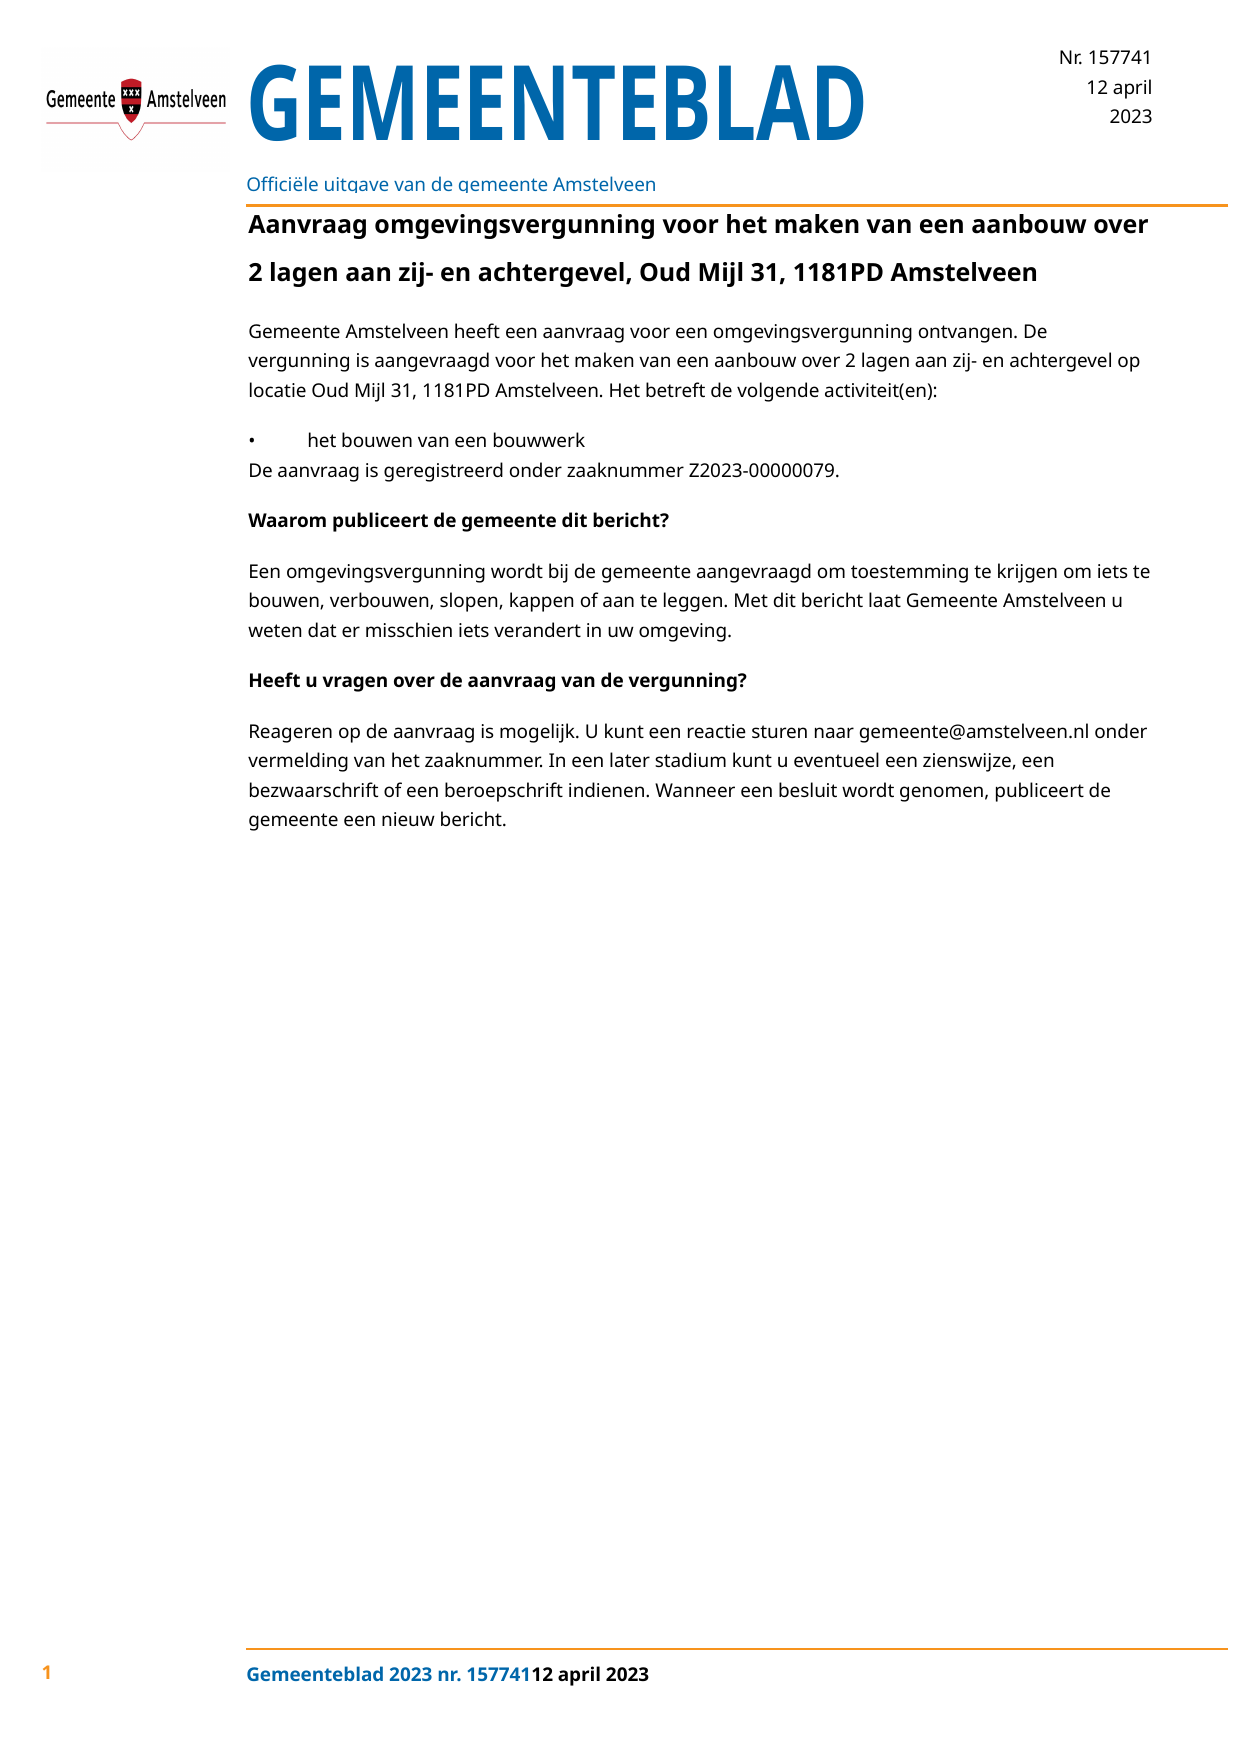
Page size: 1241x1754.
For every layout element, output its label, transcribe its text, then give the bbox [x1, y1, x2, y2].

text Gemeente Amstelveen heeft een aanvraag voor een omgevingsvergunning ontvangen. De vergunning is aangevraagd voor het maken van een aanbouw over 2 lagen aan zij- en achtergevel op locatie Oud Mijl 31, 1181PD Amstelveen. Het betreft de volgende activiteit(en): [248, 318, 1152, 403]
text Waarom publiceert de gemeente dit bericht? [248, 507, 1152, 533]
text Een omgevingsvergunning wordt bij de gemeente aangevraagd om toestemming te krijgen om iets te bouwen, verbouwen, slopen, kappen of aan te leggen. Met dit bericht laat Gemeente Amstelveen u weten dat er misschien iets verandert in uw omgeving. [248, 558, 1152, 643]
text De aanvraag is geregistreerd onder zaaknummer Z2023-00000079. [248, 457, 1152, 483]
text Reageren op de aanvraag is mogelijk. U kunt een reactie sturen naar gemeente@amstelveen.nl onder vermelding van het zaaknummer. In een later stadium kunt u eventueel een zienswijze, een bezwaarschrift of een beroepschrift indienen. Wanneer een besluit wordt genomen, publiceert de gemeente een nieuw bericht. [248, 718, 1152, 832]
picture [41, 47, 231, 172]
list het bouwen van een bouwwerk [248, 427, 1152, 453]
text Heeft u vragen over de aanvraag van de vergunning? [248, 667, 1152, 693]
text Aanvraag omgevingsvergunning voor het maken van een aanbouw over 2 lagen aan zij- en achtergevel, Oud Mijl 31, 1181PD Amstelveen [248, 207, 1152, 288]
